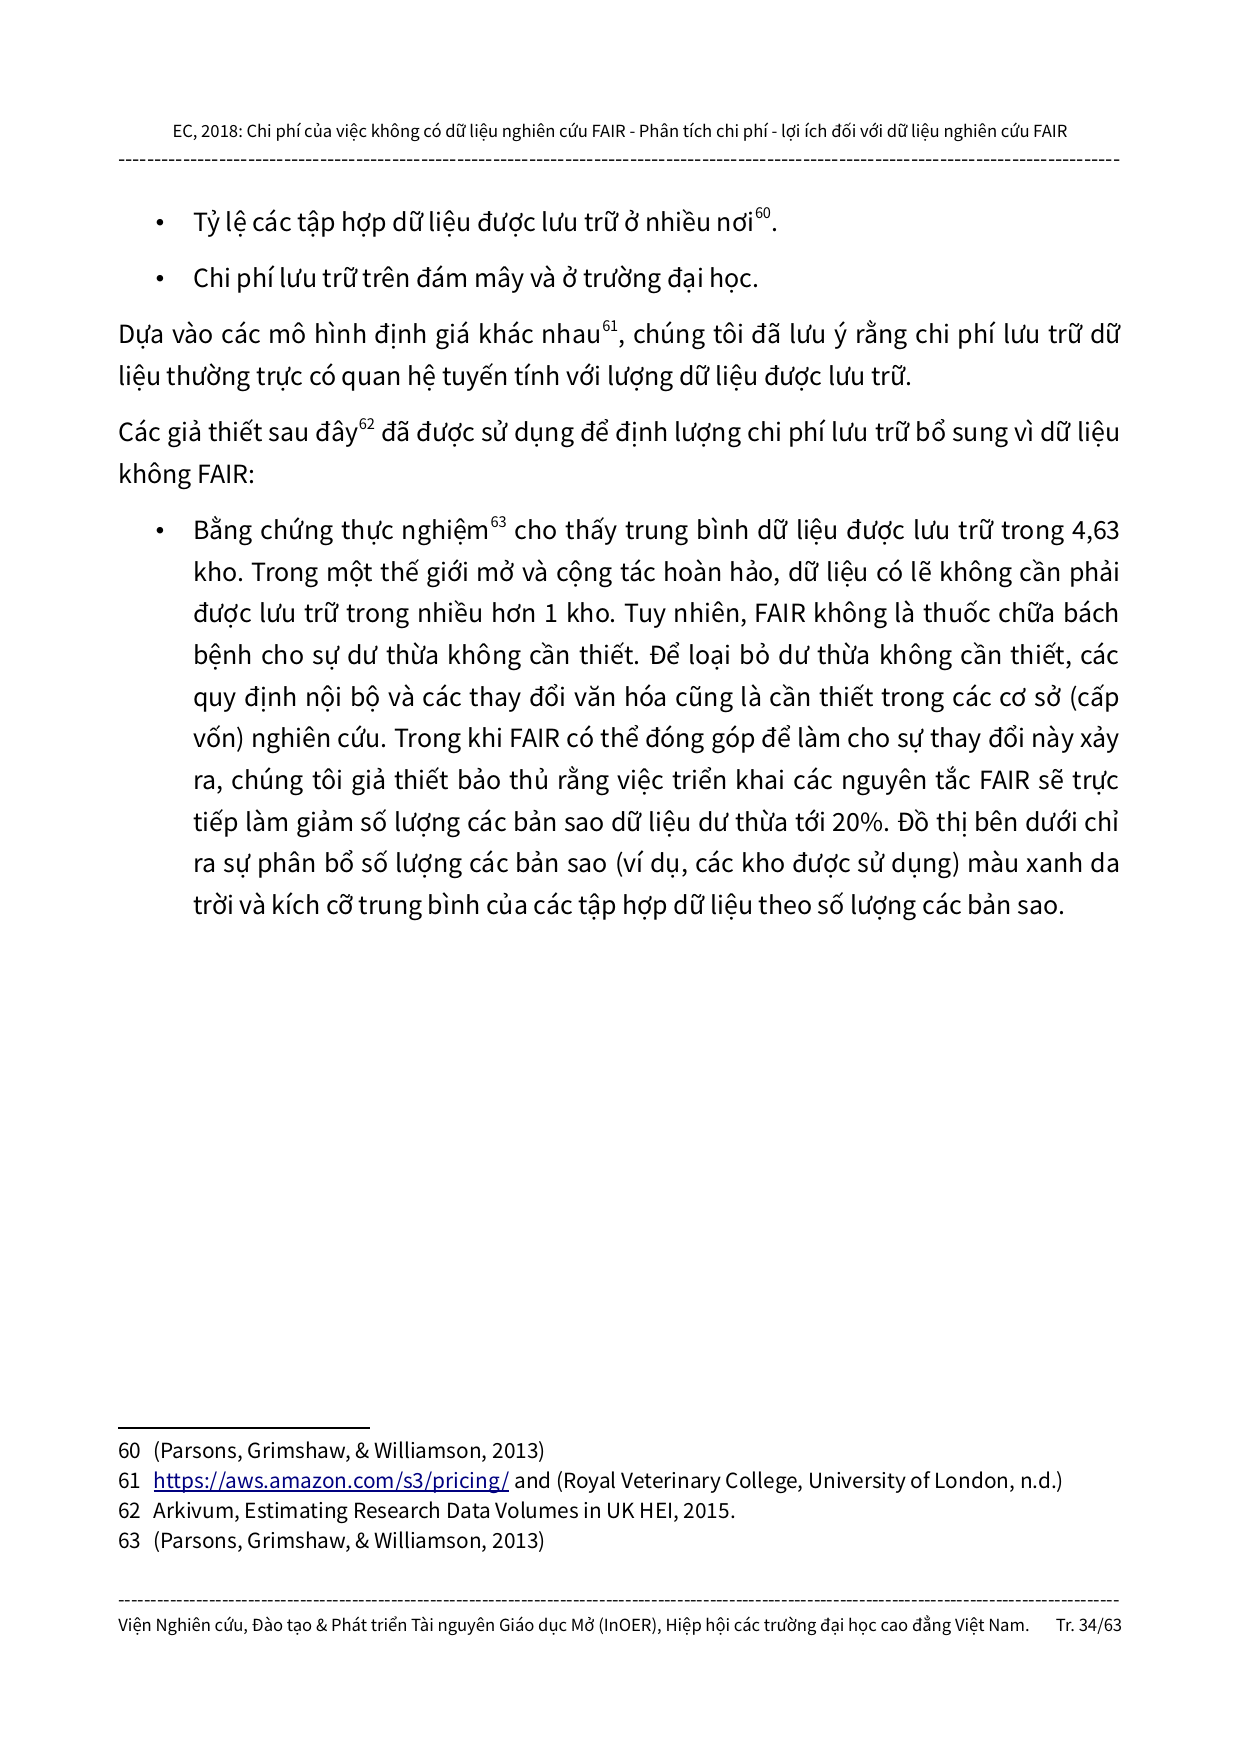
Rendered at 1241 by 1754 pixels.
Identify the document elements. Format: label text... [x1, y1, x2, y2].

list Tỷ lệ các tập hợp dữ liệu được lưu trữ ở nhiều nơi. [156, 202, 1122, 238]
text Arkivum, Estimating Research Data Volumes in UK HEI, 2015. [118, 1494, 1122, 1525]
list (Parsons, Grimshaw, & Williamson, 2013) [118, 1525, 1122, 1555]
list Bằng chứng thực nghiệm cho thấy trung bình dữ liệu được lưu trữ trong 4,63 kho. Trong một thế giới mở và cộng tác hoàn hảo, dữ liệu có lẽ không cần phải được lưu trữ trong nhiều hơn 1 kho. Tuy nhiên, FAIR không là thuốc chữa bách bệnh cho sự dư thừa không cần thiết. Để loại bỏ dư thừa không cần thiết, các quy định nội bộ và các thay đổi văn hóa cũng là cần thiết trong các cơ sở (cấp vốn) nghiên cứu. Trong khi FAIR có thể đóng góp để làm cho sự thay đổi này xảy ra, chúng tôi giả thiết bảo thủ rằng việc triển khai các nguyên tắc FAIR sẽ trực tiếp làm giảm số lượng các bản sao dữ liệu dư thừa tới 20%. Đồ thị bên dưới chỉ ra sự phân bổ số lượng các bản sao (ví dụ, các kho được sử dụng) màu xanh da trời và kích cỡ trung bình của các tập hợp dữ liệu theo số lượng các bản sao. [156, 510, 1122, 922]
list Chi phí lưu trữ trên đám mây và ở trường đại học. [156, 258, 1122, 294]
list (Parsons, Grimshaw, & Williamson, 2013) [118, 1434, 1122, 1464]
text https://aws.amazon.com/s3/pricing/ and (Royal Veterinary College, University of London, n.d.) [118, 1464, 1122, 1494]
text Dựa vào các mô hình định giá khác nhau, chúng tôi đã lưu ý rằng chi phí lưu trữ dữ liệu thường trực có quan hệ tuyến tính với lượng dữ liệu được lưu trữ. [118, 314, 1122, 392]
text Các giả thiết sau đây đã được sử dụng để định lượng chi phí lưu trữ bổ sung vì dữ liệu không FAIR: [118, 412, 1122, 490]
